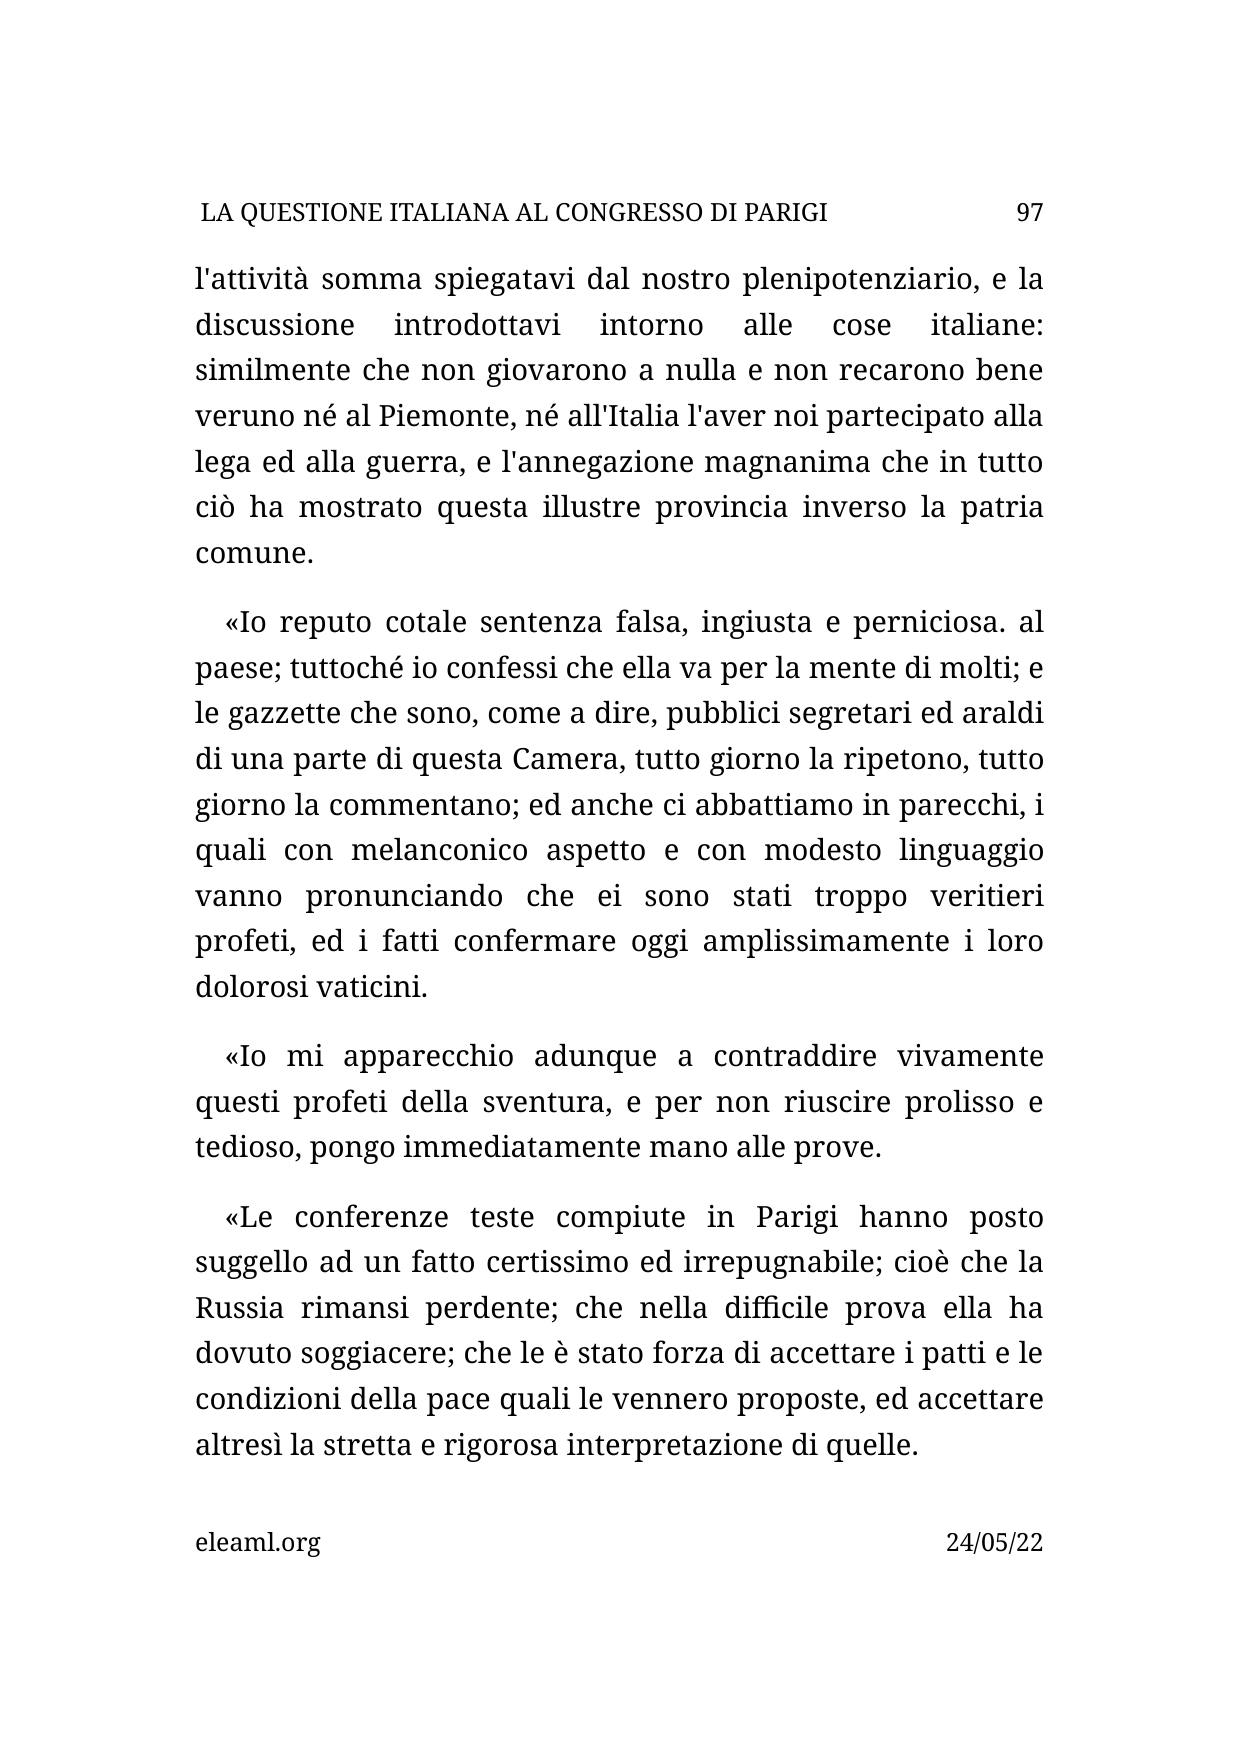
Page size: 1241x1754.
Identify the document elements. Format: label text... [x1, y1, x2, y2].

text «Io mi apparecchio adunque a contraddire vivamente questi profeti della sventura, e per non riuscire prolisso e tedioso, pongo immediatamente mano alle prove. [195, 1036, 1045, 1166]
text «Le conferenze teste compiute in Parigi hanno posto suggello ad un fatto certissimo ed irrepugnabile; cioè che la Russia rimansi perdente; che nella difficile prova ella ha dovuto soggiacere; che le è stato forza di accettare i patti e le condizioni della pace quali le vennero proposte, ed accettare altresì la stretta e rigorosa interpretazione di quelle. [195, 1196, 1045, 1464]
text «Io reputo cotale sentenza falsa, ingiusta e perniciosa. al paese; tuttoché io confessi che ella va per la mente di molti; e le gazzette che sono, come a dire, pubblici segretari ed araldi di una parte di questa Camera, tutto giorno la ripetono, tutto giorno la commentano; ed anche ci abbattiamo in parecchi, i quali con melanconico aspetto e con modesto linguaggio vanno pronunciando che ei sono stati troppo veritieri profeti, ed i fatti confermare oggi amplissimamente i loro dolorosi vaticini. [195, 601, 1045, 1006]
text l'attività somma spiegatavi dal nostro plenipotenziario, e la discussione introdottavi intorno alle cose italiane: similmente che non giovarono a nulla e non recarono bene veruno né al Piemonte, né all'Italia l'aver noi partecipato alla lega ed alla guerra, e l'annegazione magnanima che in tutto ciò ha mostrato questa illustre provincia inverso la patria comune. [195, 258, 1045, 572]
